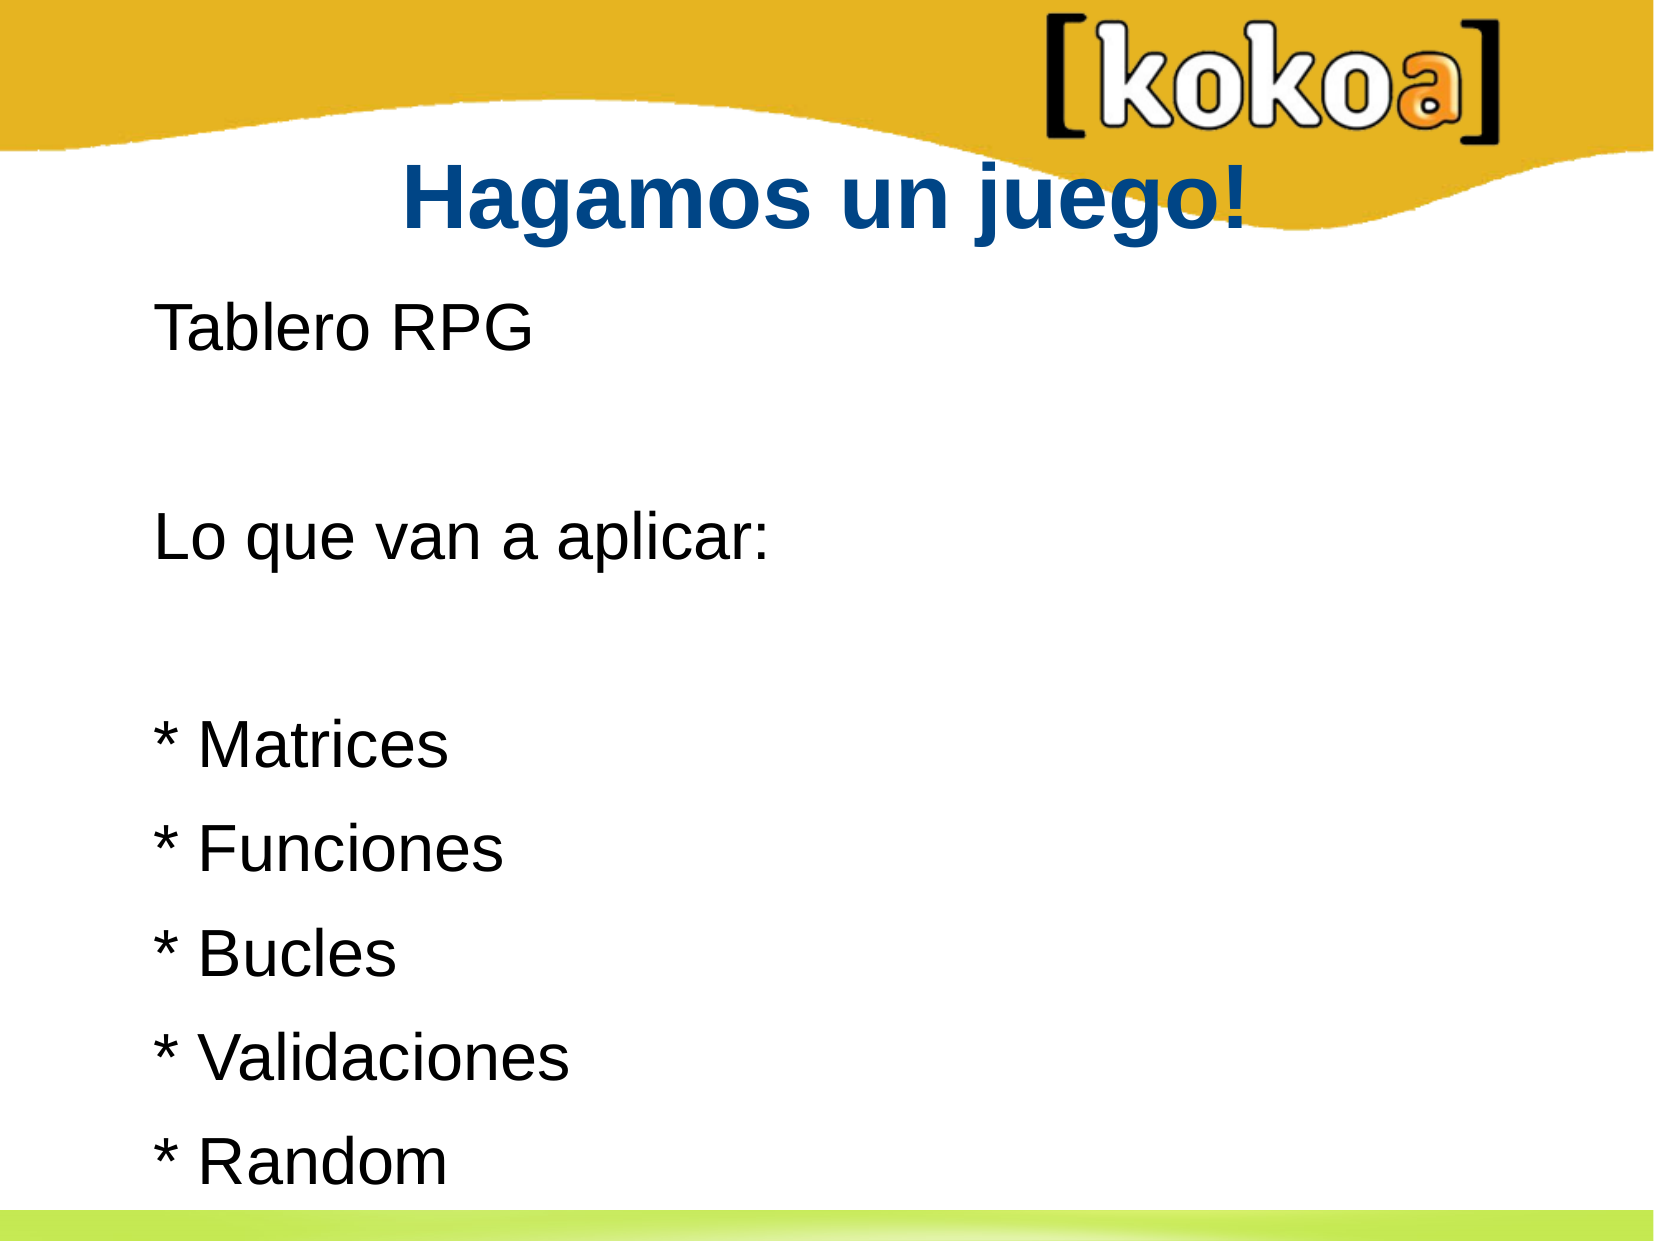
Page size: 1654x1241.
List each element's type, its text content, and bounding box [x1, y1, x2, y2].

list Tablero RPG Lo que van a aplicar: * Matrices * Funciones * Bucles * Validaciones * Random [82, 290, 1571, 1199]
picture [0, 1210, 1654, 1241]
title Hagamos un juego! [82, 92, 1571, 290]
picture [0, 0, 1654, 488]
